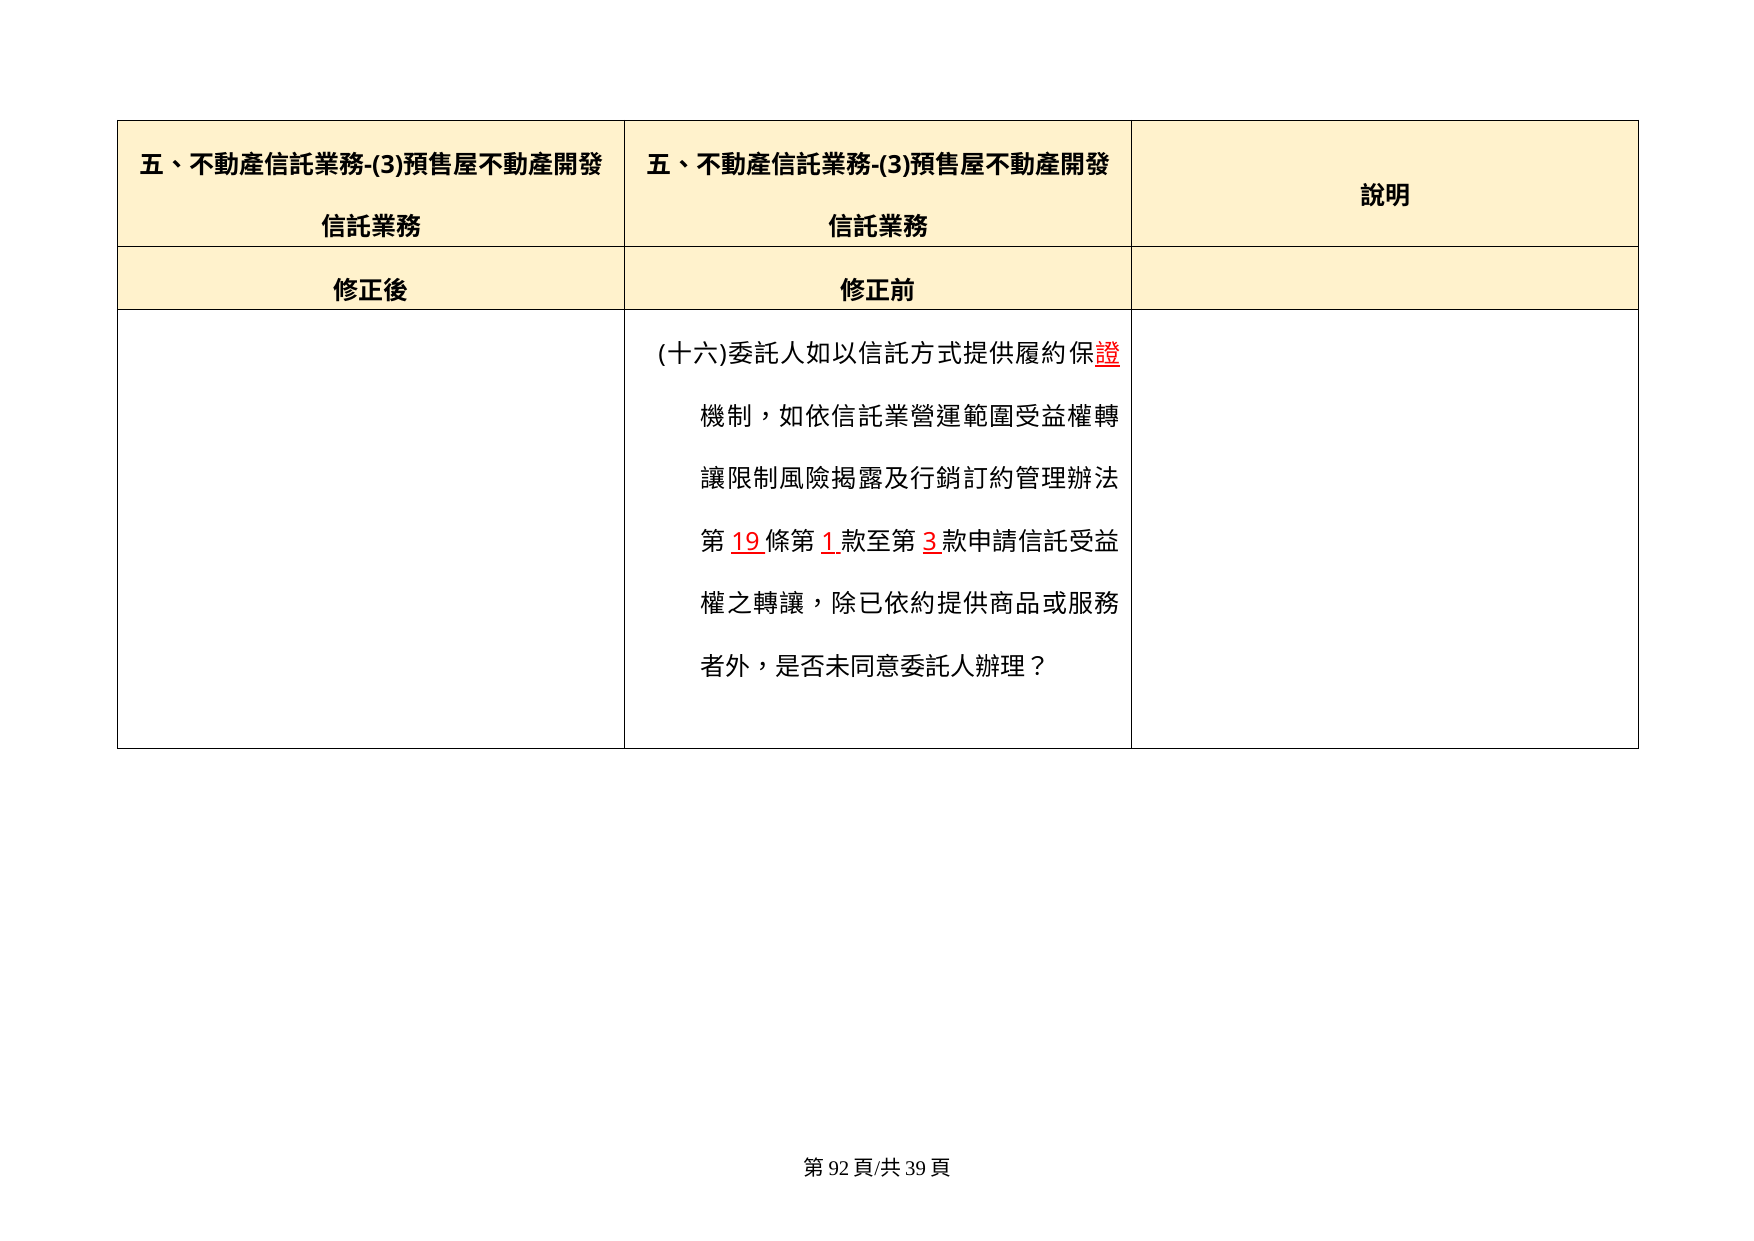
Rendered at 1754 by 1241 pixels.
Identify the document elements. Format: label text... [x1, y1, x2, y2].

table_header 五、不動產信託業務-(3)預售屋不動產開發信託業務 [118, 121, 624, 246]
table_cell (十六)委託人如以信託方式提供履約保證機制，如依信託業營運範圍受益權轉讓限制風險揭露及行銷訂約管理辦法第19條第1款至第3款申請信託受益權之轉讓，除已依約提供商品或服務者外，是否未同意委託人辦理？ [625, 310, 1131, 748]
table_cell [1132, 247, 1638, 309]
table_cell 修正前 [625, 247, 1131, 309]
table_header 五、不動產信託業務-(3)預售屋不動產開發信託業務 [625, 121, 1131, 246]
table_header 說明 [1132, 121, 1638, 246]
table_cell 修正後 [118, 247, 624, 309]
table_cell [118, 310, 624, 748]
table_cell [1132, 310, 1638, 748]
